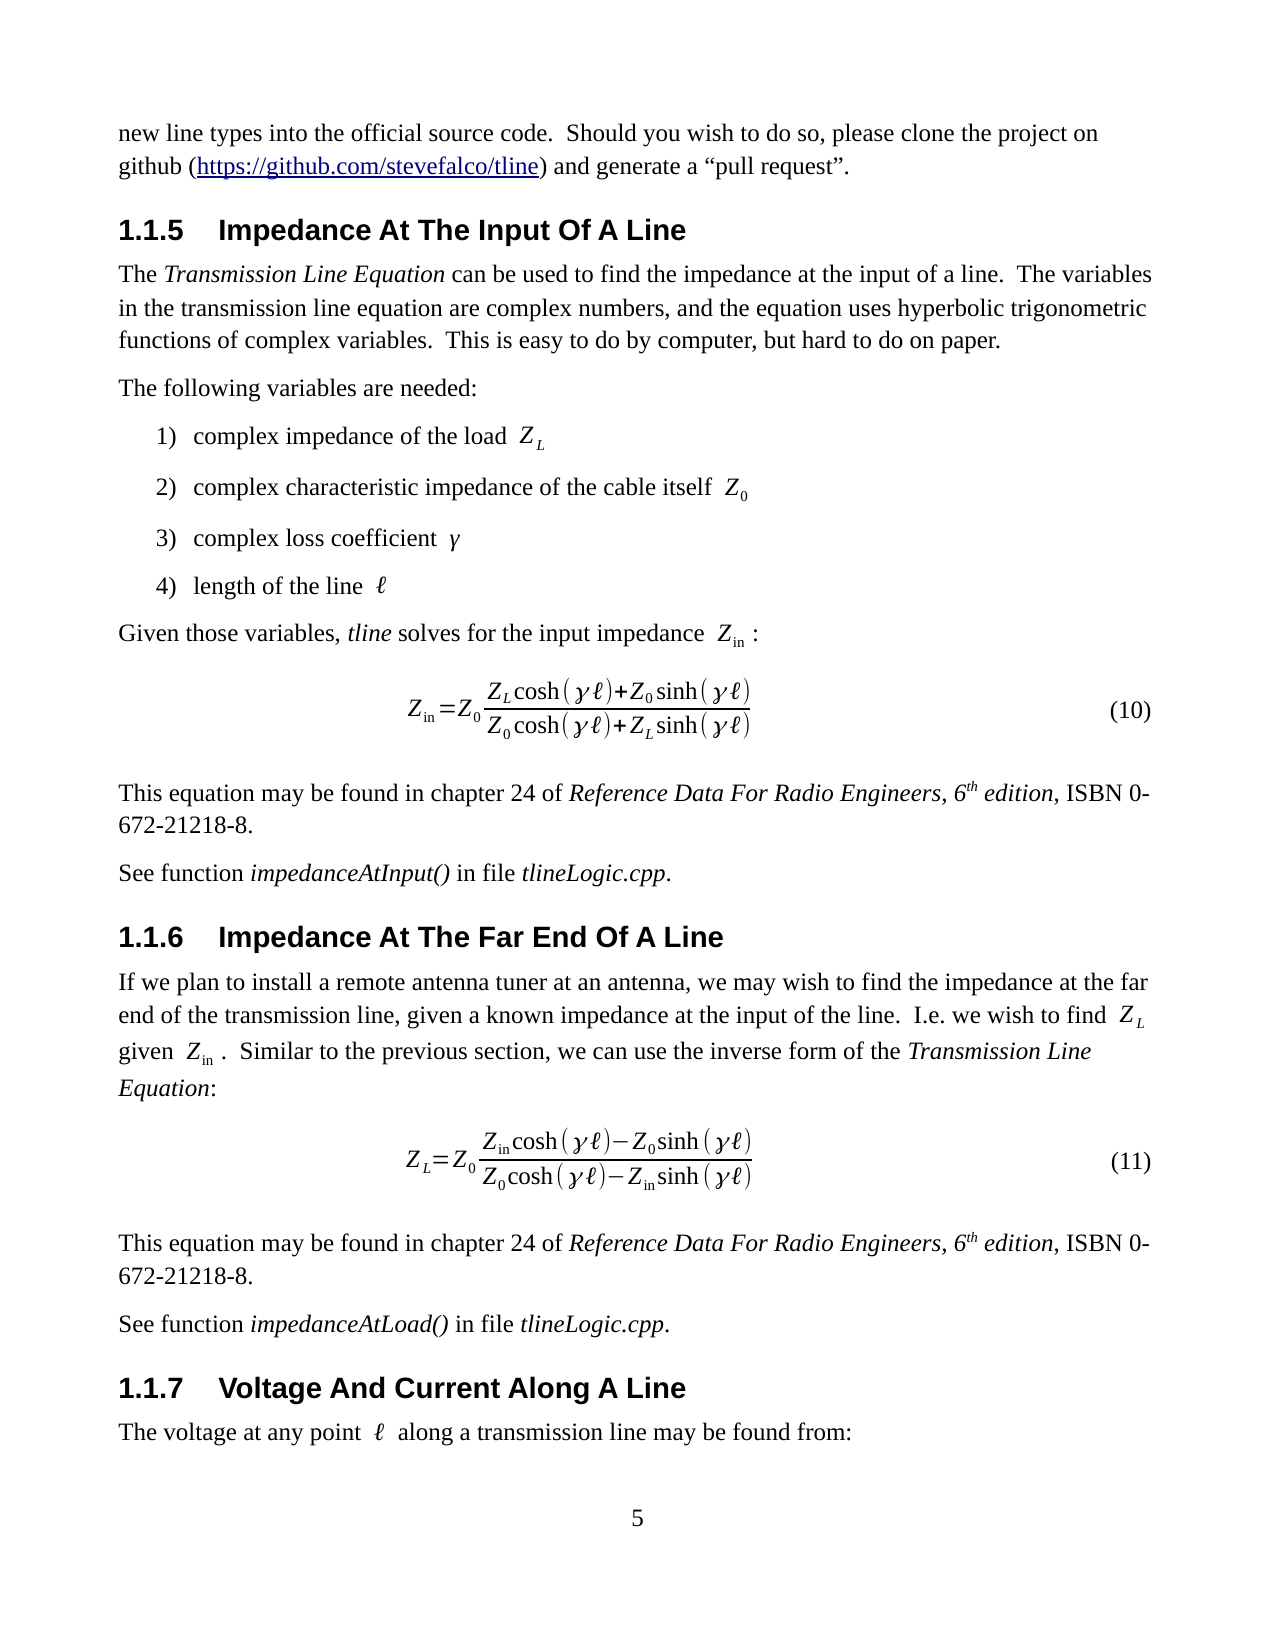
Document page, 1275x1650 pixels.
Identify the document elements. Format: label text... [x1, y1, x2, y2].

text This equation may be found in chapter 24 of Reference Data For Radio Engineers, 6th edition, ISBN 0-672-21218-8. [118, 1228, 1157, 1290]
list complex characteristic impedance of the cable itself [156, 472, 1157, 504]
table_header (11) [1041, 1121, 1157, 1200]
list complex loss coefficient [156, 523, 1157, 552]
text new line types into the official source code. Should you wish to do so, please clone the project on github (https://github.com/stevefalco/tline) and generate a “pull request”. [118, 118, 1157, 180]
text See function impedanceAtInput() in file tlineLogic.cpp. [118, 858, 1157, 887]
text If we plan to install a remote antenna tuner at an antenna, we may wish to find the impedance at the far end of the transmission line, given a known impedance at the input of the line. I.e. we wish to find given . Similar to the previous section, we can use the inverse form of the Transmission Line Equation: [118, 967, 1157, 1102]
text The following variables are needed: [118, 373, 1157, 402]
table_header (10) [1041, 670, 1157, 749]
table_header [118, 670, 1041, 749]
subtitle Impedance At The Input Of A Line [118, 213, 1157, 247]
text The voltage at any point along a transmission line may be found from: [118, 1417, 1157, 1446]
text This equation may be found in chapter 24 of Reference Data For Radio Engineers, 6th edition, ISBN 0-672-21218-8. [118, 778, 1157, 839]
list length of the line [156, 571, 1157, 600]
table_header [118, 1121, 1041, 1200]
list complex impedance of the load [156, 421, 1157, 453]
subtitle Impedance At The Far End Of A Line [118, 920, 1157, 954]
text See function impedanceAtLoad() in file tlineLogic.cpp. [118, 1309, 1157, 1338]
text Given those variables, tline solves for the input impedance : [118, 618, 1157, 651]
subtitle Voltage And Current Along A Line [118, 1371, 1157, 1405]
text The Transmission Line Equation can be used to find the impedance at the input of a line. The variables in the transmission line equation are complex numbers, and the equation uses hyperbolic trigonometric functions of complex variables. This is easy to do by computer, but hard to do on paper. [118, 259, 1157, 354]
